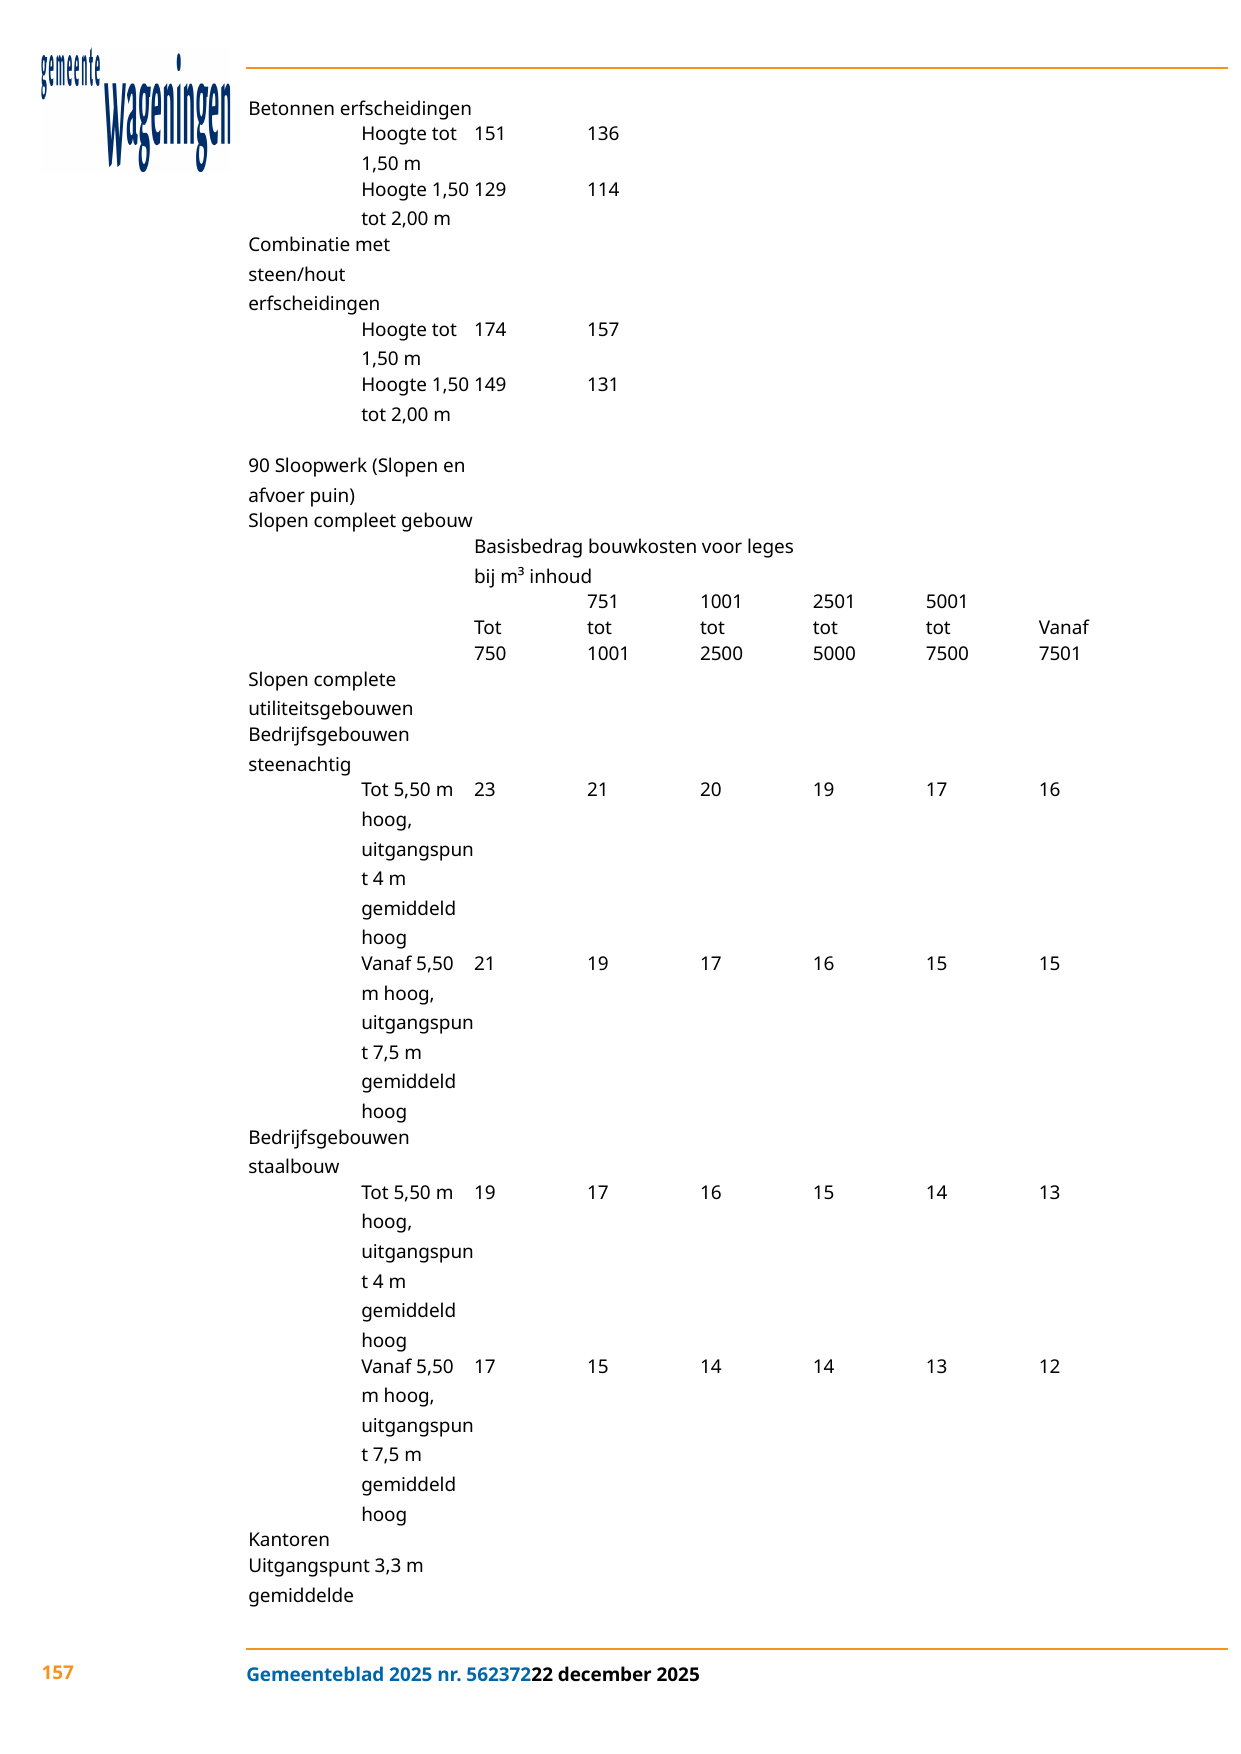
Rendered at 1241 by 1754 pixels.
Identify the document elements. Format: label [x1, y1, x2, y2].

picture [41, 47, 231, 172]
